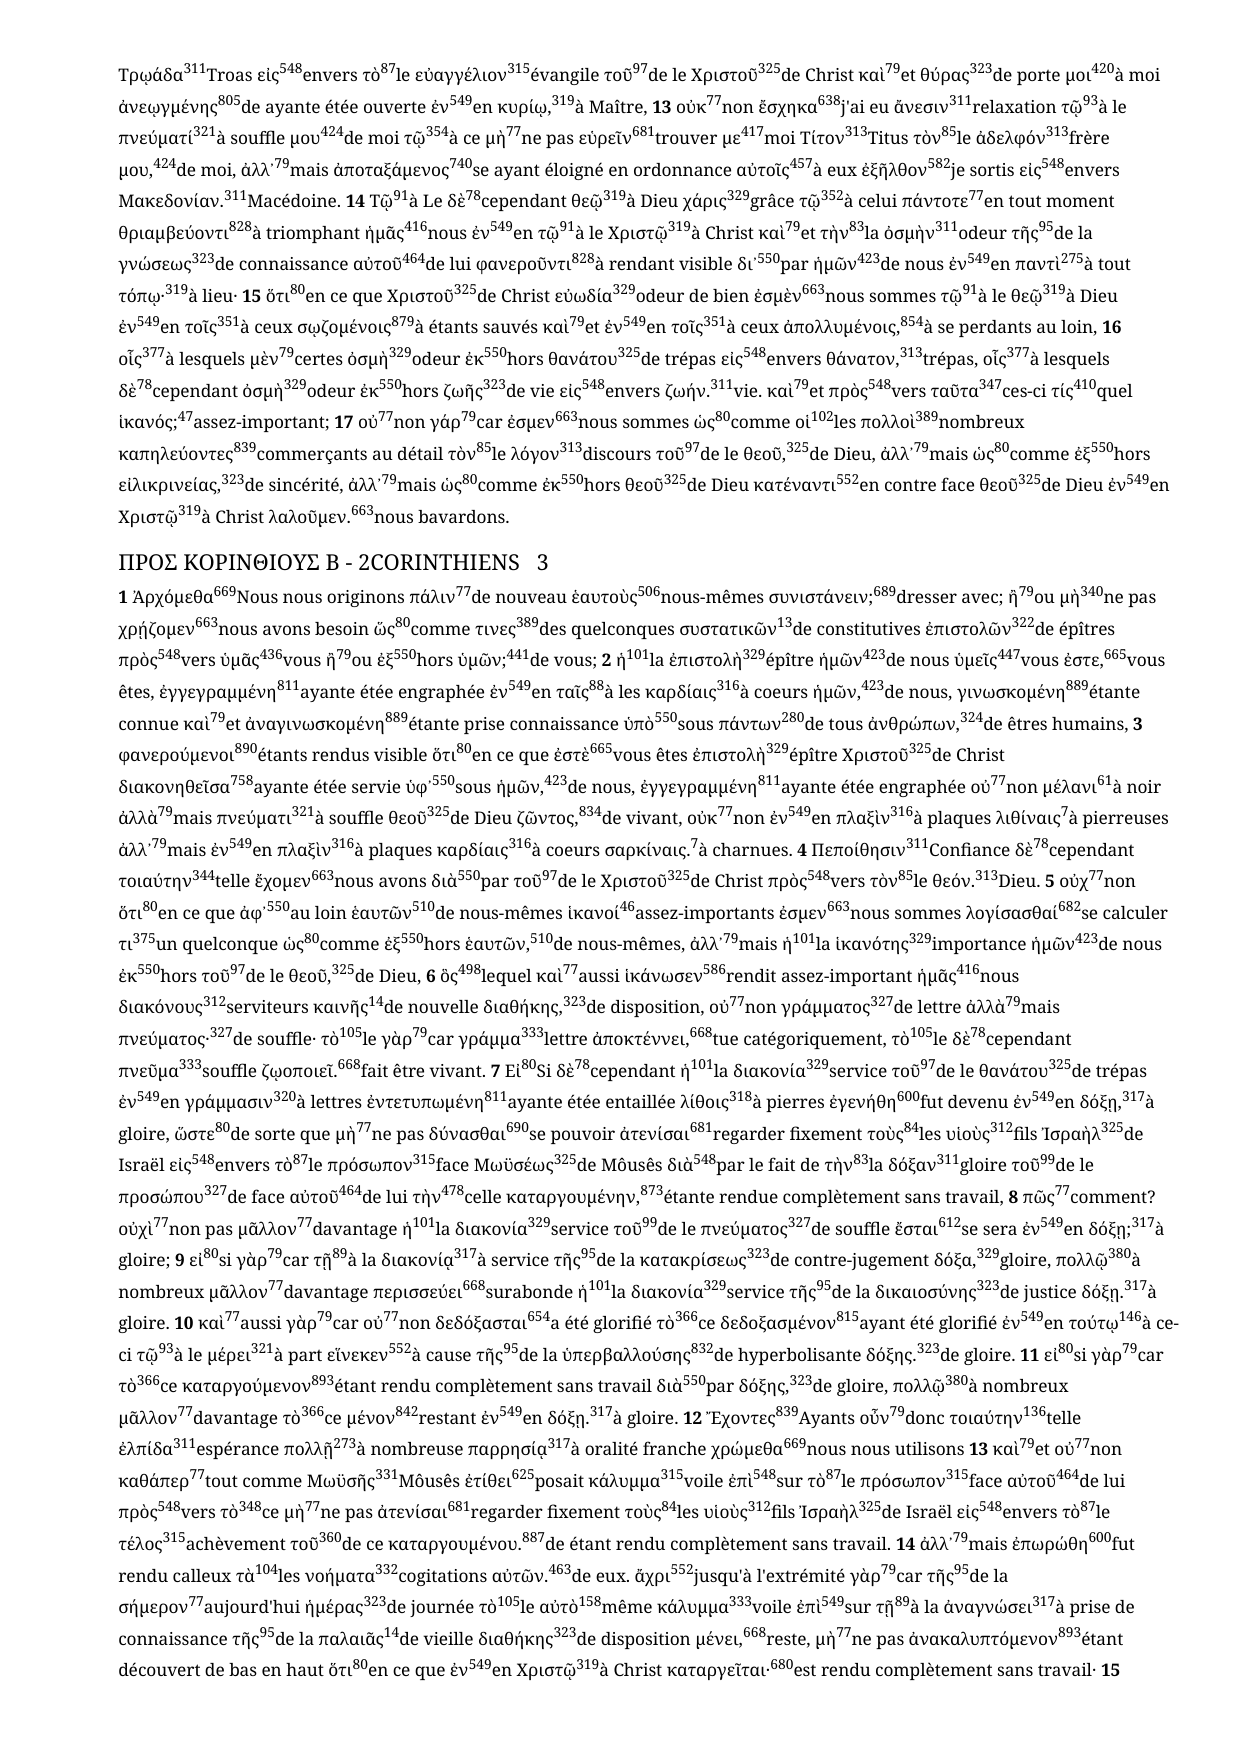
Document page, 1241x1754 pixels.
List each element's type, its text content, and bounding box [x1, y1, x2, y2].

text 1 Ἔκρινα582Je jugeai γὰρ79car ἐμαυτῷ509à moi-même τοῦτο348ce-ci τὸ348ce μὴ77ne pas πάλιν77de nouveau ἐν549en λύπῃ317à tristesse πρὸς548vers ὑμᾶς436vous ἐλθεῖν.681venir. 2 εἰ80si γὰρ79car ἐγὼ431moi λυπῶ664j'attriste ὑμᾶς,436vous, καὶ77aussi τίς410quel ὁ364celui εὐφραίνων840réjouissant με417moi εἰ551si μὴ77ne pas ὁ364celui λυπούμενος891étant attristé ἐξ550hors ἐμοῦ;424de moi; 3 καὶ79et ἔγραψα582je graphai τοῦτο140ce-ci αὐτό,348même, ἵνα80afin que μὴ77ne pas ἐλθὼν721ayant venu λύπην311tristesse σχῶ895que j'aie ἀφ᾽550au loin ὧν491de lesquels ἔδει625attachait de lien με417moi χαίρειν,689être de joie, πεποιθὼς783ayant persuadé ἐπὶ548sur πάντας372tous ὑμᾶς436vous ὅτι80en ce que ἡ101la ἐμὴ229mienne χαρὰ329joie πάντων383de tous ὑμῶν441de vous ἐστιν.668est. 4 ἐκ550hors γὰρ79car πολλῆς279de nombreuse θλίψεως323de oppression καὶ79et συνοχῆς323de cohésion καρδίας323de coeur ἔγραψα582je graphai ὑμῖν438à vous διὰ550par πολλῶν282de nombreux δακρύων,326de larmes, οὐχ77non ἵνα80afin que λυπηθῆτε908que vous soyez attristé ἀλλὰ79mais τὴν83la ἀγάπην311amour ἵνα80afin que γνῶτε896que vous connaissiez ἣν478laquelle ἔχω664j'ai περισσοτέρως77plus surabondamment εἰς548envers ὑμᾶς.436vous. 5 Εἰ80Si δέ78cependant τις390un quelconque λελύπηκεν,642a attristé, οὐκ77non ἐμὲ417moi λελύπηκεν,642a attristé, ἀλλ᾽79mais ἀπὸ550au loin μέρους,327de part, ἵνα80afin que μὴ77ne pas ἐπιβαρῶ,917que j'alourdisse sur, πάντας372tous ὑμᾶς.436vous. 6 ἱκανὸν49assez-important τῷ91à le τοιούτῳ352à tel ἡ101la ἐπιτιμία329survalorisation αὕτη154celle-ci ἡ496celle ὑπὸ550sous τῶν96de les πλειόνων,383de plus nombreusement, 7 ὥστε80de sorte que τοὐναντίον77au contraire μᾶλλον77davantage ὑμᾶς436vous χαρίσασθαι682se faire grâce καὶ79et παρακαλέσαι,681appeler à côté, μή80ne pas πως77en quelque manière τῇ89à la περισσοτέρᾳ8à plus surabondante λύπῃ317à tristesse καταποθῇ911que soit avalé ὁ103le τοιοῦτος.364tel. 8 διὸ79c'est pourquoi παρακαλῶ664j'appelle à côté ὑμᾶς436vous κυρῶσαι681confirmer εἰς548envers αὐτὸν452lui ἀγάπην·311amour· 9 εἰς548envers τοῦτο348ce-ci γὰρ79car καὶ77aussi ἔγραψα,582je graphai, ἵνα80afin que γνῶ895que je connaisse τὴν83la δοκιμὴν311épreuve ὑμῶν,441de vous, εἰ80si εἰς548envers πάντα374tous ὑπήκοοί46écoutants en soumissions ἐστε.665vous êtes. 10 ᾧ486à lequel δέ78cependant τι375un quelconque χαρίζεσθε,671vous vous faites grâce, κἀγώ·431et moi· καὶ77aussi γὰρ79car ἐγὼ431moi ὃ482lequel κεχάρισμαι,644je m'ai fait grâce, εἴ80si τι375un quelconque κεχάρισμαι,644je m'ai fait grâce, δι᾽548par le fait de ὑμᾶς436vous ἐν549en προσώπῳ321à face Χριστοῦ,325de Christ, 11 ἵνα80afin que μὴ77ne pas πλεονεκτηθῶμεν906que nous soyons abusé ὑπὸ550sous τοῦ97de le σατανᾶ·325de Satanas· οὐ77non γὰρ79car αὐτοῦ464de lui τὰ86les νοήματα314cogitations ἀγνοοῦμεν.663nous méconnaissons. 12 Ἐλθὼν721Ayant venu δὲ78cependant εἰς548envers τὴν83la Τρῳάδα311Troas εἰς548envers τὸ87le εὐαγγέλιον315évangile τοῦ97de le Χριστοῦ325de Christ καὶ79et θύρας323de porte μοι420à moi ἀνεῳγμένης805de ayante étée ouverte ἐν549en κυρίῳ,319à Maître, 13 οὐκ77non ἔσχηκα638j'ai eu ἄνεσιν311relaxation τῷ93à le πνεύματί321à souffle μου424de moi τῷ354à ce μὴ77ne pas εὑρεῖν681trouver με417moi Τίτον313Titus τὸν85le ἀδελφόν313frère μου,424de moi, ἀλλ᾽79mais ἀποταξάμενος740se ayant éloigné en ordonnance αὐτοῖς457à eux ἐξῆλθον582je sortis εἰς548envers Μακεδονίαν.311Macédoine. 14 Τῷ91à Le δὲ78cependant θεῷ319à Dieu χάρις329grâce τῷ352à celui πάντοτε77en tout moment θριαμβεύοντι828à triomphant ἡμᾶς416nous ἐν549en τῷ91à le Χριστῷ319à Christ καὶ79et τὴν83la ὀσμὴν311odeur τῆς95de la γνώσεως323de connaissance αὐτοῦ464de lui φανεροῦντι828à rendant visible δι᾽550par ἡμῶν423de nous ἐν549en παντὶ275à tout τόπῳ·319à lieu· 15 ὅτι80en ce que Χριστοῦ325de Christ εὐωδία329odeur de bien ἐσμὲν663nous sommes τῷ91à le θεῷ319à Dieu ἐν549en τοῖς351à ceux σῳζομένοις879à étants sauvés καὶ79et ἐν549en τοῖς351à ceux ἀπολλυμένοις,854à se perdants au loin, 16 οἷς377à lesquels μὲν79certes ὀσμὴ329odeur ἐκ550hors θανάτου325de trépas εἰς548envers θάνατον,313trépas, οἷς377à lesquels δὲ78cependant ὀσμὴ329odeur ἐκ550hors ζωῆς323de vie εἰς548envers ζωήν.311vie. καὶ79et πρὸς548vers ταῦτα347ces-ci τίς410quel ἱκανός;47assez-important; 17 οὐ77non γάρ79car ἐσμεν663nous sommes ὡς80comme οἱ102les πολλοὶ389nombreux καπηλεύοντες839commerçants au détail τὸν85le λόγον313discours τοῦ97de le θεοῦ,325de Dieu, ἀλλ᾽79mais ὡς80comme ἐξ550hors εἰλικρινείας,323de sincérité, ἀλλ᾽79mais ὡς80comme ἐκ550hors θεοῦ325de Dieu κατέναντι552en contre face θεοῦ325de Dieu ἐν549en Χριστῷ319à Christ λαλοῦμεν.663nous bavardons. [118, 59, 1181, 528]
text 1 Ἀρχόμεθα669Nous nous originons πάλιν77de nouveau ἑαυτοὺς506nous-mêmes συνιστάνειν;689dresser avec; ἢ79ou μὴ340ne pas χρῄζομεν663nous avons besoin ὥς80comme τινες389des quelconques συστατικῶν13de constitutives ἐπιστολῶν322de épîtres πρὸς548vers ὑμᾶς436vous ἢ79ou ἐξ550hors ὑμῶν;441de vous; 2 ἡ101la ἐπιστολὴ329épître ἡμῶν423de nous ὑμεῖς447vous ἐστε,665vous êtes, ἐγγεγραμμένη811ayante étée engraphée ἐν549en ταῖς88à les καρδίαις316à coeurs ἡμῶν,423de nous, γινωσκομένη889étante connue καὶ79et ἀναγινωσκομένη889étante prise connaissance ὑπὸ550sous πάντων280de tous ἀνθρώπων,324de êtres humains, 3 φανερούμενοι890étants rendus visible ὅτι80en ce que ἐστὲ665vous êtes ἐπιστολὴ329épître Χριστοῦ325de Christ διακονηθεῖσα758ayante étée servie ὑφ᾽550sous ἡμῶν,423de nous, ἐγγεγραμμένη811ayante étée engraphée οὐ77non μέλανι61à noir ἀλλὰ79mais πνεύματι321à souffle θεοῦ325de Dieu ζῶντος,834de vivant, οὐκ77non ἐν549en πλαξὶν316à plaques λιθίναις7à pierreuses ἀλλ᾽79mais ἐν549en πλαξὶν316à plaques καρδίαις316à coeurs σαρκίναις.7à charnues. 4 Πεποίθησιν311Confiance δὲ78cependant τοιαύτην344telle ἔχομεν663nous avons διὰ550par τοῦ97de le Χριστοῦ325de Christ πρὸς548vers τὸν85le θεόν.313Dieu. 5 οὐχ77non ὅτι80en ce que ἀφ᾽550au loin ἑαυτῶν510de nous-mêmes ἱκανοί46assez-importants ἐσμεν663nous sommes λογίσασθαί682se calculer τι375un quelconque ὡς80comme ἐξ550hors ἑαυτῶν,510de nous-mêmes, ἀλλ᾽79mais ἡ101la ἱκανότης329importance ἡμῶν423de nous ἐκ550hors τοῦ97de le θεοῦ,325de Dieu, 6 ὃς498lequel καὶ77aussi ἱκάνωσεν586rendit assez-important ἡμᾶς416nous διακόνους312serviteurs καινῆς14de nouvelle διαθήκης,323de disposition, οὐ77non γράμματος327de lettre ἀλλὰ79mais πνεύματος·327de souffle· τὸ105le γὰρ79car γράμμα333lettre ἀποκτέννει,668tue catégoriquement, τὸ105le δὲ78cependant πνεῦμα333souffle ζῳοποιεῖ.668fait être vivant. 7 Εἰ80Si δὲ78cependant ἡ101la διακονία329service τοῦ97de le θανάτου325de trépas ἐν549en γράμμασιν320à lettres ἐντετυπωμένη811ayante étée entaillée λίθοις318à pierres ἐγενήθη600fut devenu ἐν549en δόξῃ,317à gloire, ὥστε80de sorte que μὴ77ne pas δύνασθαι690se pouvoir ἀτενίσαι681regarder fixement τοὺς84les υἱοὺς312fils Ἰσραὴλ325de Israël εἰς548envers τὸ87le πρόσωπον315face Μωϋσέως325de Môusês διὰ548par le fait de τὴν83la δόξαν311gloire τοῦ99de le προσώπου327de face αὐτοῦ464de lui τὴν478celle καταργουμένην,873étante rendue complètement sans travail, 8 πῶς77comment? οὐχὶ77non pas μᾶλλον77davantage ἡ101la διακονία329service τοῦ99de le πνεύματος327de souffle ἔσται612se sera ἐν549en δόξῃ;317à gloire; 9 εἰ80si γὰρ79car τῇ89à la διακονίᾳ317à service τῆς95de la κατακρίσεως323de contre-jugement δόξα,329gloire, πολλῷ380à nombreux μᾶλλον77davantage περισσεύει668surabonde ἡ101la διακονία329service τῆς95de la δικαιοσύνης323de justice δόξῃ.317à gloire. 10 καὶ77aussi γὰρ79car οὐ77non δεδόξασται654a été glorifié τὸ366ce δεδοξασμένον815ayant été glorifié ἐν549en τούτῳ146à ce-ci τῷ93à le μέρει321à part εἵνεκεν552à cause τῆς95de la ὑπερβαλλούσης832de hyperbolisante δόξης.323de gloire. 11 εἰ80si γὰρ79car τὸ366ce καταργούμενον893étant rendu complètement sans travail διὰ550par δόξης,323de gloire, πολλῷ380à nombreux μᾶλλον77davantage τὸ366ce μένον842restant ἐν549en δόξῃ.317à gloire. 12 Ἔχοντες839Ayants οὖν79donc τοιαύτην136telle ἐλπίδα311espérance πολλῇ273à nombreuse παρρησίᾳ317à oralité franche χρώμεθα669nous nous utilisons 13 καὶ79et οὐ77non καθάπερ77tout comme Μωϋσῆς331Môusês ἐτίθει625posait κάλυμμα315voile ἐπὶ548sur τὸ87le πρόσωπον315face αὐτοῦ464de lui πρὸς548vers τὸ348ce μὴ77ne pas ἀτενίσαι681regarder fixement τοὺς84les υἱοὺς312fils Ἰσραὴλ325de Israël εἰς548envers τὸ87le τέλος315achèvement τοῦ360de ce καταργουμένου.887de étant rendu complètement sans travail. 14 ἀλλ᾽79mais ἐπωρώθη600fut rendu calleux τὰ104les νοήματα332cogitations αὐτῶν.463de eux. ἄχρι552jusqu'à l'extrémité γὰρ79car τῆς95de la σήμερον77aujourd'hui ἡμέρας323de journée τὸ105le αὐτὸ158même κάλυμμα333voile ἐπὶ549sur τῇ89à la ἀναγνώσει317à prise de connaissance τῆς95de la παλαιᾶς14de vieille διαθήκης323de disposition μένει,668reste, μὴ77ne pas ἀνακαλυπτόμενον893étant découvert de bas en haut ὅτι80en ce que ἐν549en Χριστῷ319à Christ καταργεῖται·680est rendu complètement sans travail· 15 ἀλλ᾽79mais ἕως551jusqu'à ce que σήμερον77aujourd'hui ἡνίκα80au moment où ἂν340le cas échéant ἀναγινώσκηται932que soit pris connaissance Μωϋσῆς,331Môusês, κάλυμμα333voile ἐπὶ548sur τὴν83la καρδίαν311coeur αὐτῶν463de eux κεῖται·674se couche· 16 ἡνίκα80au moment où δὲ78cependant ἐὰν340si le cas échéant ἐπιστρέψῃ899que tourne sur πρὸς548vers κύριον,313Maître, περιαιρεῖται680est enlevé autour τὸ105le κάλυμμα.333voile. 17 ὁ103le δὲ78cependant κύριος331Maître τὸ105le πνεῦμά333souffle ἐστιν·668est· οὗ77où δὲ78cependant τὸ105le πνεῦμα333souffle κυρίου,325de Maître, ἐλευθερία.329liberté. 18 ἡμεῖς430nous δὲ78cependant πάντες389tous ἀνακεκαλυμμένῳ803à ayant été découvert de bas en haut προσώπῳ321à face τὴν83la δόξαν311gloire κυρίου325de Maître κατοπτριζόμενοι866se apparaissants contre τὴν83la αὐτὴν136même εἰκόνα311icône μεταμορφούμεθα675nous sommes métamorphosés ἀπὸ550au loin δόξης323de gloire εἰς548envers δόξαν311gloire καθάπερ77tout comme ἀπὸ550au loin κυρίου325de Maître πνεύματος.327de souffle. [118, 581, 1181, 1682]
text ΠΡΟΣ ΚΟΡΙΝΘΙΟΥΣ Β - 2CORINTHIENS 3 [118, 547, 1181, 577]
